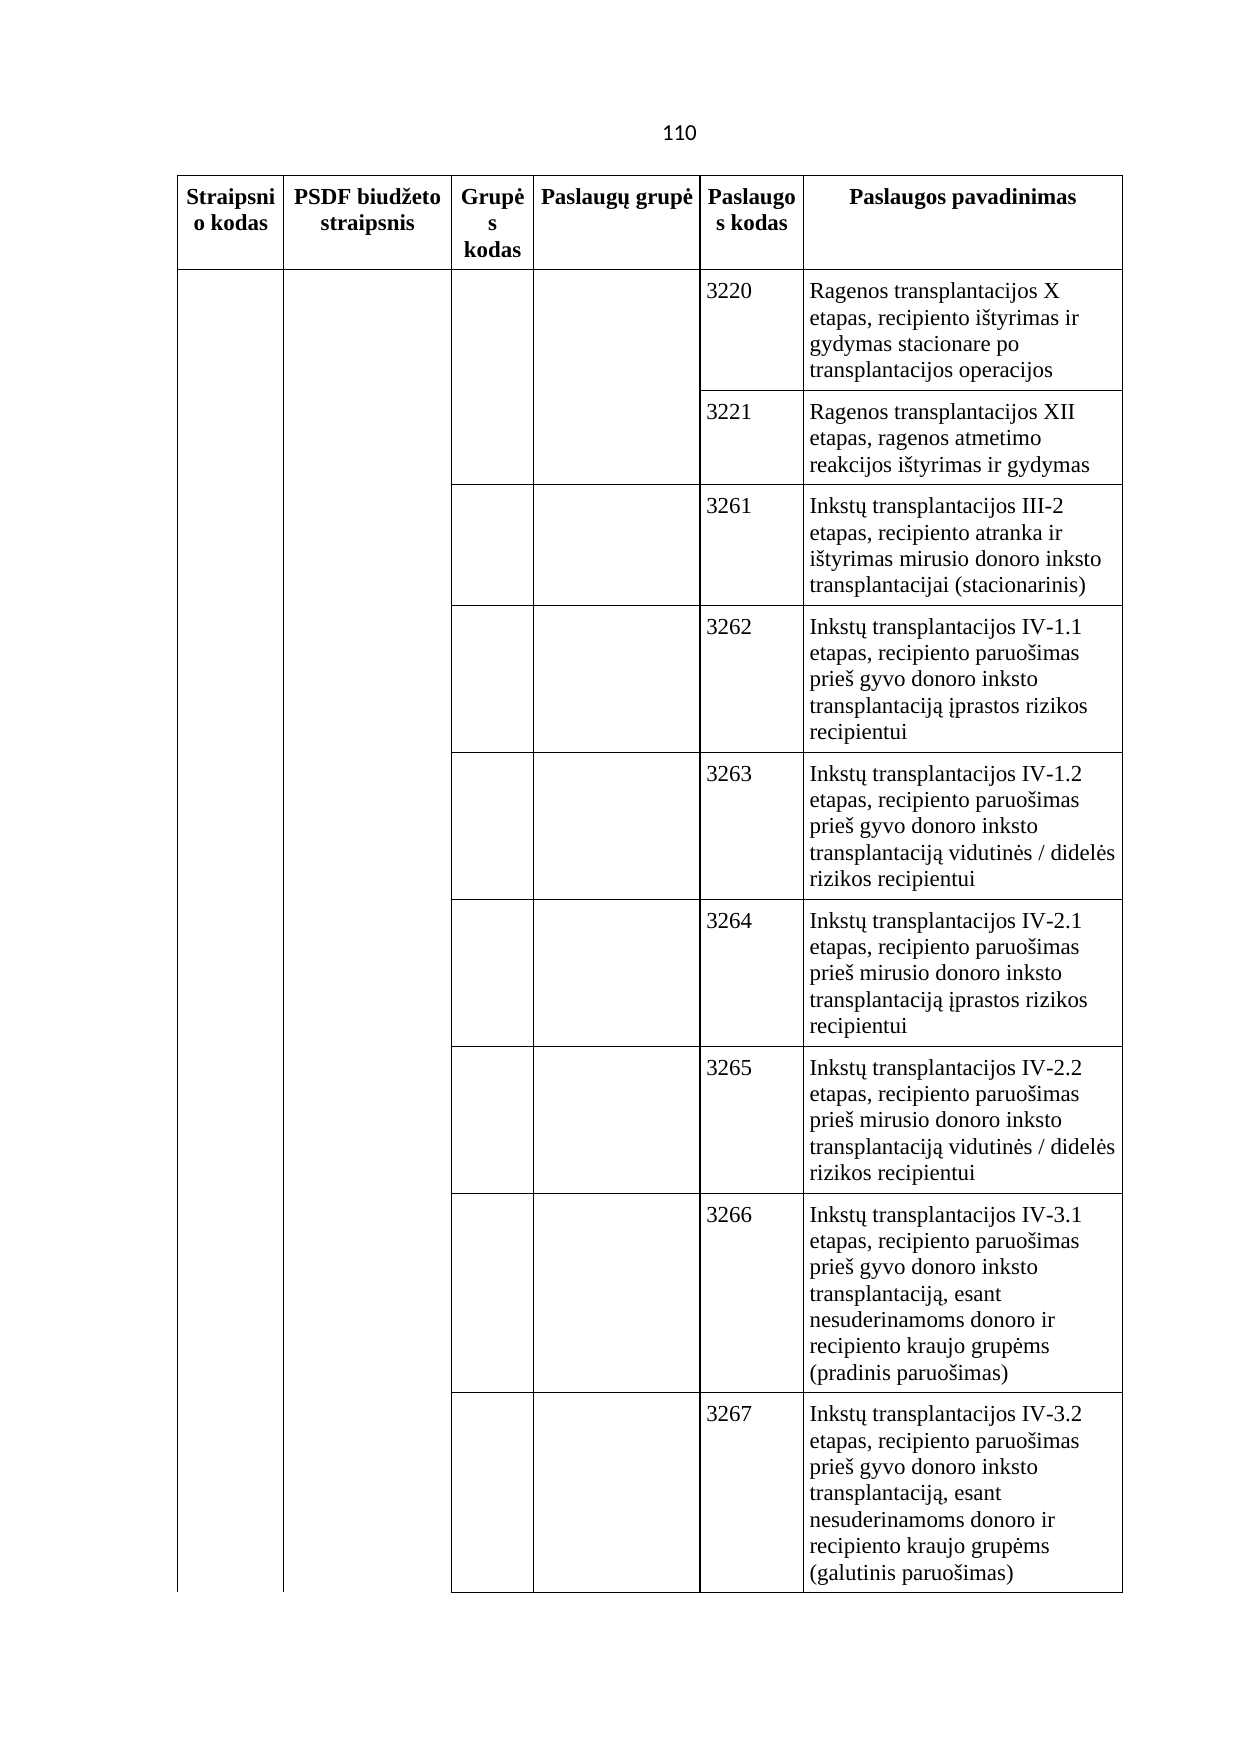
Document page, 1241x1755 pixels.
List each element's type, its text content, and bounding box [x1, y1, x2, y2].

table_cell Inkstų transplantacijos IV-2.2 etapas, recipiento paruošimas prieš mirusio donoro inksto transplantaciją vidutinės / didelės rizikos recipientui [804, 1047, 1122, 1193]
table_cell [452, 606, 533, 752]
table_cell [452, 753, 533, 899]
table_cell 3261 [701, 485, 803, 605]
table_cell 3264 [701, 900, 803, 1046]
table_cell Inkstų transplantacijos IV-1.2 etapas, recipiento paruošimas prieš gyvo donoro inksto transplantaciją vidutinės / didelės rizikos recipientui [804, 753, 1122, 899]
table_cell 3220 [701, 270, 803, 390]
table_cell [178, 752, 283, 899]
table_cell [284, 1046, 451, 1193]
table_cell [284, 484, 451, 605]
table_cell 3265 [701, 1047, 803, 1193]
table_cell [178, 605, 283, 752]
table_cell [452, 270, 533, 484]
table_cell [178, 1046, 283, 1193]
table_cell Ragenos transplantacijos X etapas, recipiento ištyrimas ir gydymas stacionare po transplantacijos operacijos [804, 270, 1122, 390]
table_cell [534, 1393, 699, 1592]
table_cell [534, 270, 699, 484]
table_header Grupės kodas [452, 176, 533, 269]
table_cell 3262 [701, 606, 803, 752]
table_cell [178, 484, 283, 605]
table_cell [178, 1193, 283, 1392]
table_cell [284, 752, 451, 899]
table_cell [178, 390, 283, 484]
table_cell Inkstų transplantacijos III-2 etapas, recipiento atranka ir ištyrimas mirusio donoro inksto transplantacijai (stacionarinis) [804, 485, 1122, 605]
table_cell [452, 1047, 533, 1193]
table_cell [534, 753, 699, 899]
table_header Straipsnio kodas [178, 176, 283, 269]
table_cell [534, 900, 699, 1046]
table_cell [284, 390, 451, 484]
table_cell [284, 605, 451, 752]
table_cell Ragenos transplantacijos XII etapas, ragenos atmetimo reakcijos ištyrimas ir gydymas [804, 391, 1122, 484]
table_cell [452, 1393, 533, 1592]
table_cell [284, 270, 451, 390]
table_header Paslaugų grupė [534, 176, 699, 269]
table_header Paslaugos kodas [701, 176, 803, 269]
table_cell [284, 1392, 451, 1592]
table_cell Inkstų transplantacijos IV-3.2 etapas, recipiento paruošimas prieš gyvo donoro inksto transplantaciją, esant nesuderinamoms donoro ir recipiento kraujo grupėms (galutinis paruošimas) [804, 1393, 1122, 1592]
table_cell [284, 899, 451, 1046]
table_cell [178, 899, 283, 1046]
table_cell [534, 606, 699, 752]
table_cell [452, 485, 533, 605]
table_cell [452, 1194, 533, 1392]
table_header PSDF biudžeto straipsnis [284, 176, 451, 269]
table_cell Inkstų transplantacijos IV-3.1 etapas, recipiento paruošimas prieš gyvo donoro inksto transplantaciją, esant nesuderinamoms donoro ir recipiento kraujo grupėms (pradinis paruošimas) [804, 1194, 1122, 1392]
table_cell [178, 1392, 283, 1592]
table_cell 3267 [701, 1393, 803, 1592]
table_cell [534, 1194, 699, 1392]
table_cell 3263 [701, 753, 803, 899]
table_cell [534, 485, 699, 605]
table_cell [178, 270, 283, 390]
table_cell [534, 1047, 699, 1193]
table_cell Inkstų transplantacijos IV-2.1 etapas, recipiento paruošimas prieš mirusio donoro inksto transplantaciją įprastos rizikos recipientui [804, 900, 1122, 1046]
table_cell 3221 [701, 391, 803, 484]
table_header Paslaugos pavadinimas [804, 176, 1122, 269]
table_cell 3266 [701, 1194, 803, 1392]
table_cell [452, 900, 533, 1046]
table_cell Inkstų transplantacijos IV-1.1 etapas, recipiento paruošimas prieš gyvo donoro inksto transplantaciją įprastos rizikos recipientui [804, 606, 1122, 752]
table_cell [284, 1193, 451, 1392]
